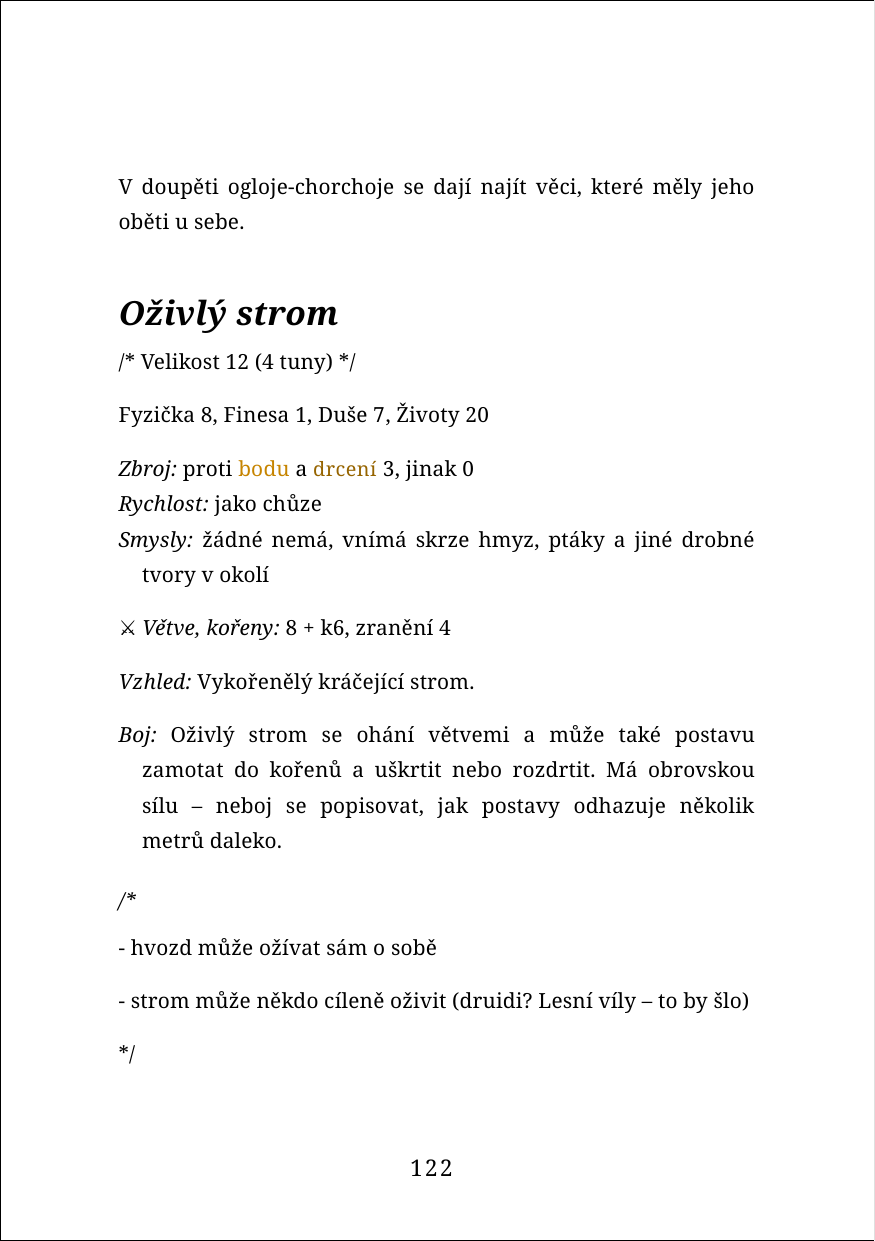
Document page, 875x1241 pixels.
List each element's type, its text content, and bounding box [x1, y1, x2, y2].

text ⚔ Větve, kořeny: 8 + k6, zranění 4 [118, 613, 756, 642]
text */ [118, 1039, 756, 1068]
text - hvozd může ožívat sám o sobě [118, 933, 756, 961]
text V doupěti ogloje-chorchoje se dají najít věci, které měly jeho oběti u sebe. [118, 172, 756, 236]
text /* Velikost 12 (4 tuny) */ [118, 347, 756, 376]
text Zbroj: proti bodu a drcení 3, jinak 0 [118, 454, 756, 482]
text /* [118, 886, 756, 914]
text Smysly: žádné nemá, vnímá skrze hmyz, ptáky a jiné drobné tvory v okolí [118, 525, 756, 589]
text Fyzička 8, Finesa 1, Duše 7, Životy 20 [118, 401, 756, 429]
text Boj: Oživlý strom se ohání větvemi a může také postavu zamotat do kořenů a uškrtit nebo rozdrtit. Má obrovskou sílu – neboj se popisovat, jak postavy odhazuje několik metrů daleko. [118, 720, 756, 855]
text Rychlost: jako chůze [118, 489, 756, 518]
text Vzhled: Vykořenělý kráčející strom. [118, 667, 756, 695]
subtitle Oživlý strom [118, 290, 756, 336]
text - strom může někdo cíleně oživit (druidi? Lesní víly – to by šlo) [118, 986, 756, 1015]
